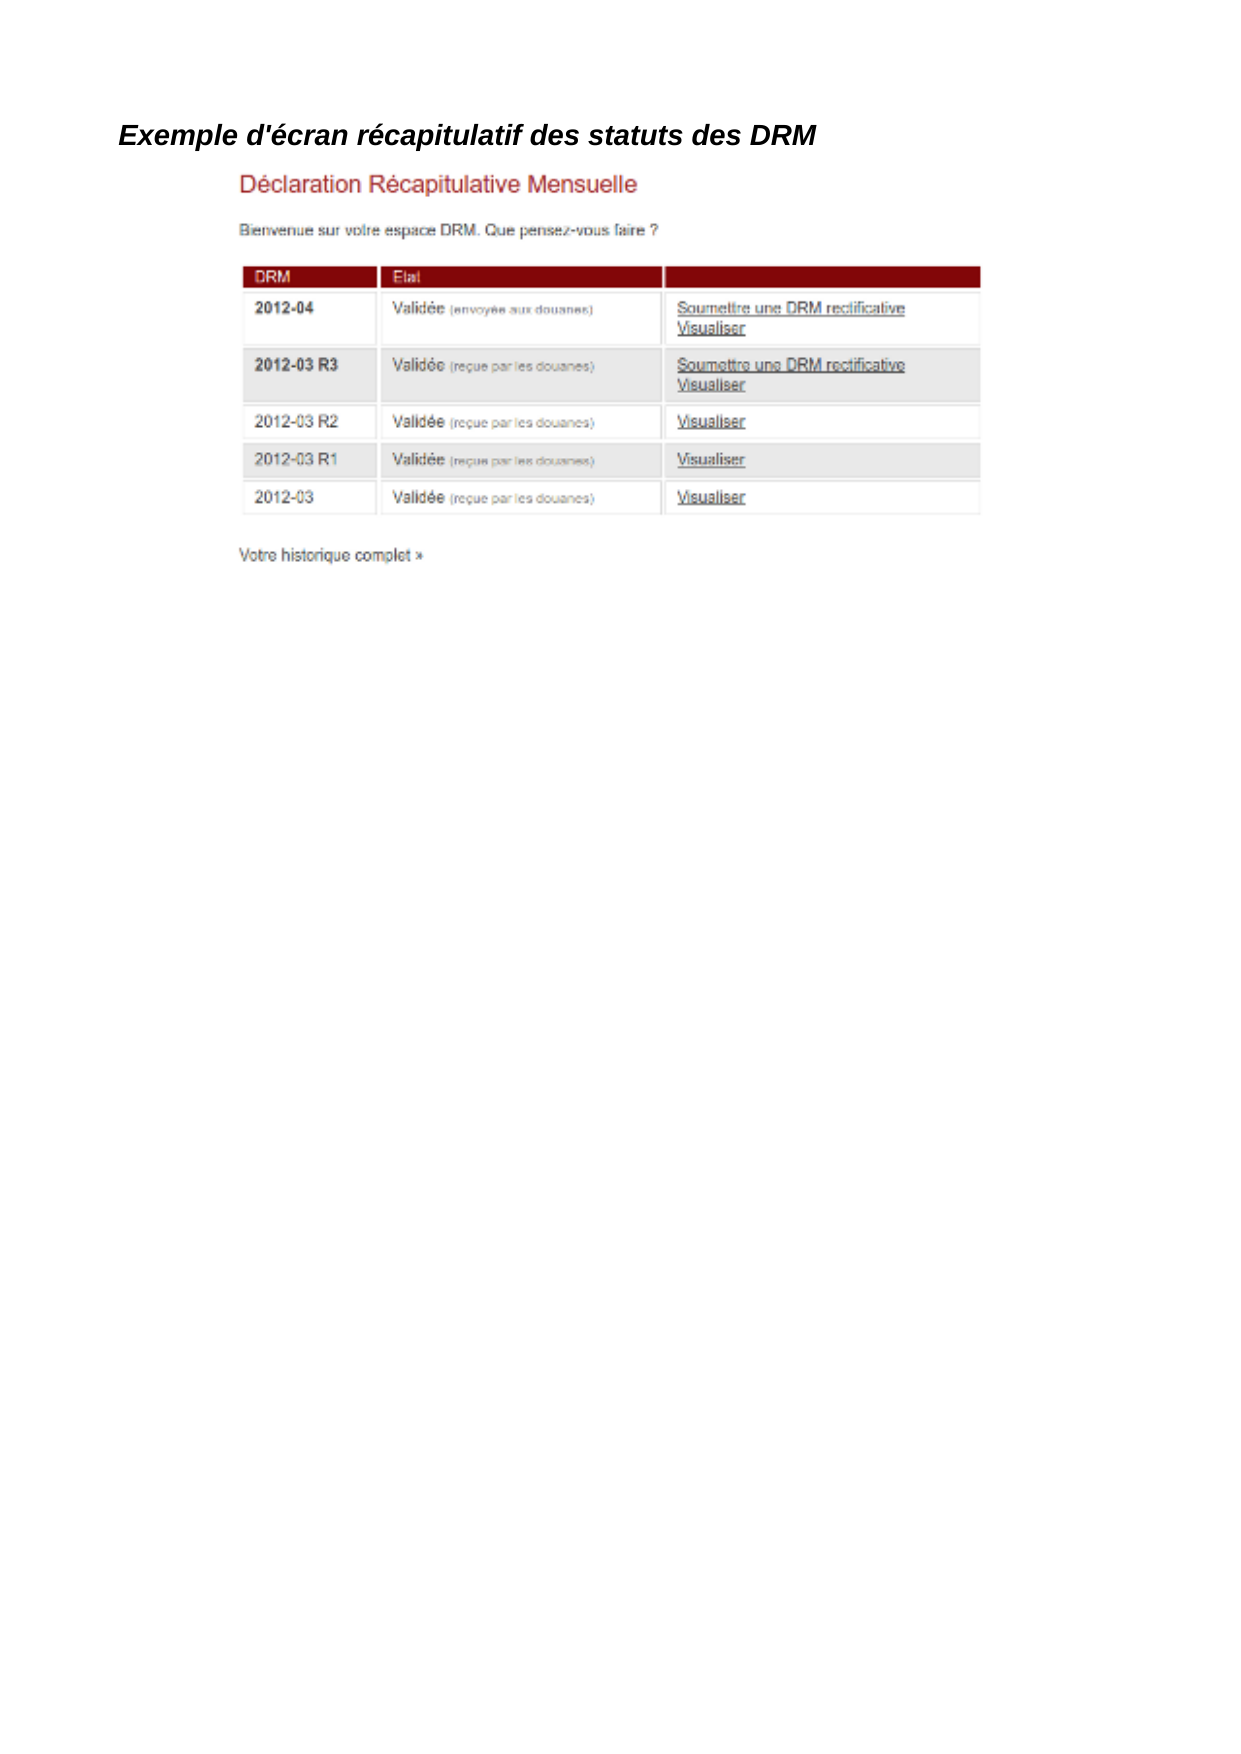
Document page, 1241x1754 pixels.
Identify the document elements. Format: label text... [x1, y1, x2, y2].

picture [232, 164, 1008, 589]
subtitle Exemple d'écran récapitulatif des statuts des DRM [118, 118, 1122, 152]
